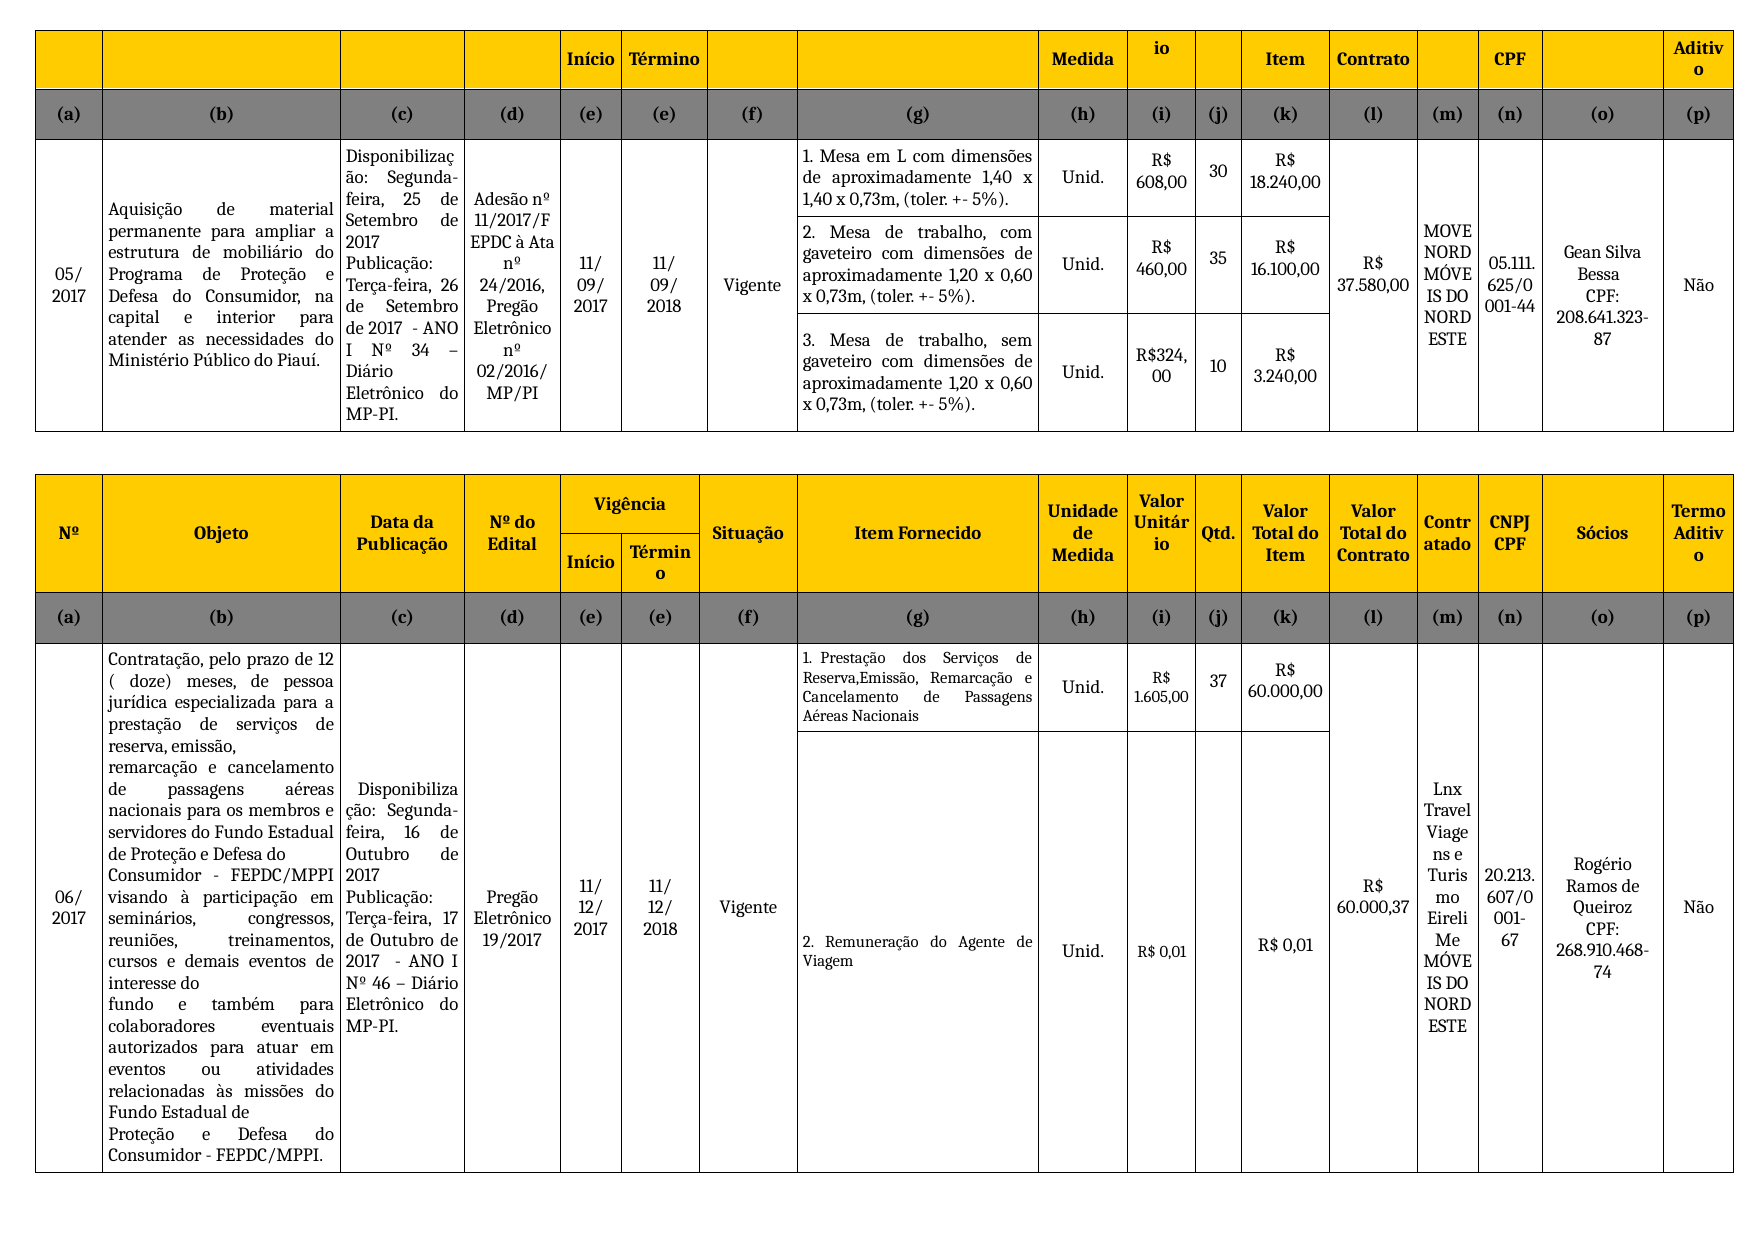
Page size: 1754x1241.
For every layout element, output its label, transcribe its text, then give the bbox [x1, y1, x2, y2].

table_cell R$ 18.240,00 [1242, 140, 1329, 216]
table_header Contrato [1330, 31, 1417, 88]
table_cell 06/ 2017 [36, 644, 102, 1172]
table_cell (d) [465, 593, 560, 643]
table_header [708, 31, 797, 88]
table_cell (l) [1330, 90, 1417, 139]
table_cell Vigente [708, 140, 797, 431]
table_cell (c) [341, 593, 464, 643]
table_header Item [1242, 31, 1329, 88]
table_cell (n) [1479, 90, 1542, 139]
table_header Objeto [103, 475, 340, 592]
table_cell (o) [1543, 90, 1663, 139]
table_cell Não [1664, 140, 1733, 431]
table_cell (d) [465, 90, 560, 139]
table_header [1196, 31, 1241, 88]
table_cell (l) [1330, 593, 1417, 643]
table_cell R$ 37.580,00 [1330, 140, 1417, 431]
table_cell R$ 3.240,00 [1242, 314, 1329, 431]
table_cell (p) [1664, 90, 1733, 139]
table_cell 11/ 12/ 2018 [622, 644, 699, 1172]
table_cell Adesão nº 11/2017/FEPDC à Ata nº 24/2016, Pregão Eletrônico nº 02/2016/MP/PI [465, 140, 560, 431]
table_header [798, 31, 1038, 88]
table_cell 37 [1196, 644, 1241, 731]
table_cell R$ 0,01 [1128, 732, 1195, 1172]
table_cell (e) [622, 593, 699, 643]
table_cell R$ 1.605,00 [1128, 644, 1195, 731]
table_cell Rogério Ramos de Queiroz CPF: 268.910.468-74 [1543, 644, 1663, 1172]
table_header Situação [700, 475, 797, 592]
table_header Qtd. [1196, 475, 1241, 592]
table_cell (b) [103, 90, 340, 139]
table_cell (k) [1242, 593, 1329, 643]
table_cell R$324,00 [1128, 314, 1195, 431]
table_cell 2. Remuneração do Agente de Viagem [798, 732, 1038, 1172]
table_cell (f) [700, 593, 797, 643]
table_cell Unid. [1039, 140, 1127, 216]
table_cell Lnx Travel Viagens e Turismo Eireli Me MÓVEIS DO NORDESTE [1418, 644, 1478, 1172]
table_header CNPJ CPF [1479, 475, 1542, 592]
table_header Nº do Edital [465, 475, 560, 592]
table_cell (j) [1196, 593, 1241, 643]
table_cell 11/ 12/ 2017 [561, 644, 621, 1172]
table_header Contratado [1418, 475, 1478, 592]
table_cell (i) [1128, 90, 1195, 139]
table_cell Pregão Eletrônico 19/2017 [465, 644, 560, 1172]
table_cell (h) [1039, 90, 1127, 139]
table_cell R$ 460,00 [1128, 217, 1195, 313]
table_header [36, 31, 102, 88]
table_header [465, 31, 560, 88]
table_cell Término [622, 534, 699, 592]
table_header Sócios [1543, 475, 1663, 592]
table_header Data da Publicação [341, 475, 464, 592]
table_header io [1128, 31, 1195, 88]
table_header Valor Total do Item [1242, 475, 1329, 592]
table_cell Unid. [1039, 644, 1127, 731]
table_cell 11/ 09/ 2018 [622, 140, 707, 431]
table_cell (m) [1418, 90, 1478, 139]
table_cell R$ 16.100,00 [1242, 217, 1329, 313]
table_header Vigência [561, 475, 699, 533]
table_header [1543, 31, 1663, 88]
table_cell (n) [1479, 593, 1542, 643]
table_header [103, 31, 340, 88]
table_cell Disponibilização: Segunda-feira, 16 de Outubro de 2017 Publicação: Terça-feira, 17 de Outubro de 2017 - ANO I Nº 46 – Diário Eletrônico do MP-PI. [341, 644, 464, 1172]
table_cell 20.213.607/0001- 67 [1479, 644, 1542, 1172]
table_cell (o) [1543, 593, 1663, 643]
table_cell 35 [1196, 217, 1241, 313]
table_cell 3. Mesa de trabalho, sem gaveteiro com dimensões de aproximadamente 1,20 x 0,60 x 0,73m, (toler. +- 5%). [798, 314, 1038, 431]
table_header Termo Aditivo [1664, 475, 1733, 592]
table_cell (a) [36, 90, 102, 139]
table_cell 11/ 09/ 2017 [561, 140, 621, 431]
table_cell (c) [341, 90, 464, 139]
table_cell 1. Mesa em L com dimensões de aproximadamente 1,40 x 1,40 x 0,73m, (toler. +- 5%). [798, 140, 1038, 216]
table_header Aditivo [1664, 31, 1733, 88]
table_header Nº [36, 475, 102, 592]
table_cell Término [622, 31, 707, 88]
table_cell Aquisição de material permanente para ampliar a estrutura de mobiliário do Programa de Proteção e Defesa do Consumidor, na capital e interior para atender as necessidades do Ministério Público do Piauí. [103, 140, 340, 431]
table_cell (g) [798, 90, 1038, 139]
table_cell (e) [622, 90, 707, 139]
table_header [341, 31, 464, 88]
table_cell 30 [1196, 140, 1241, 216]
table_header Item Fornecido [798, 475, 1038, 592]
table_header [1418, 31, 1478, 88]
table_cell Vigente [700, 644, 797, 1172]
table_header CPF [1479, 31, 1542, 88]
table_cell Unid. [1039, 732, 1127, 1172]
table_cell (e) [561, 593, 621, 643]
table_cell [1196, 732, 1241, 1172]
table_cell (g) [798, 593, 1038, 643]
table_cell Não [1664, 644, 1733, 1172]
table_cell R$ 60.000,37 [1330, 644, 1417, 1172]
table_cell (k) [1242, 90, 1329, 139]
table_cell Unid. [1039, 217, 1127, 313]
table_header Medida [1039, 31, 1127, 88]
table_cell R$ 608,00 [1128, 140, 1195, 216]
table_cell (e) [561, 90, 621, 139]
table_cell 10 [1196, 314, 1241, 431]
table_cell (f) [708, 90, 797, 139]
table_cell Gean Silva Bessa CPF: 208.641.323-87 [1543, 140, 1663, 431]
table_header Valor Unitário [1128, 475, 1195, 592]
table_cell (a) [36, 593, 102, 643]
table_cell (m) [1418, 593, 1478, 643]
table_cell Início [561, 534, 621, 592]
table_cell R$ 60.000,00 [1242, 644, 1329, 731]
table_cell 05/ 2017 [36, 140, 102, 431]
table_cell MOVENORD MÓVEIS DO NORDESTE [1418, 140, 1478, 431]
table_cell Disponibilização: Segunda-feira, 25 de Setembro de 2017 Publicação: Terça-feira, 26 de Setembro de 2017 - ANO I Nº 34 – Diário Eletrônico do MP-PI. [341, 140, 464, 431]
table_cell (p) [1664, 593, 1733, 643]
table_header Valor Total do Contrato [1330, 475, 1417, 592]
table_cell Unid. [1039, 314, 1127, 431]
table_cell (j) [1196, 90, 1241, 139]
table_cell (h) [1039, 593, 1127, 643]
table_cell R$ 0,01 [1242, 732, 1329, 1172]
table_cell (b) [103, 593, 340, 643]
table_cell (i) [1128, 593, 1195, 643]
table_cell Início [561, 31, 621, 88]
table_cell 05.111.625/0001-44 [1479, 140, 1542, 431]
table_cell 2. Mesa de trabalho, com gaveteiro com dimensões de aproximadamente 1,20 x 0,60 x 0,73m, (toler. +- 5%). [798, 217, 1038, 313]
table_header Unidade de Medida [1039, 475, 1127, 592]
table_cell 1. Prestação dos Serviços de Reserva,Emissão, Remarcação e Cancelamento de Passagens Aéreas Nacionais [798, 644, 1038, 731]
table_cell Contratação, pelo prazo de 12 ( doze) meses, de pessoa jurídica especializada para a prestação de serviços de reserva, emissão, remarcação e cancelamento de passagens aéreas nacionais para os membros e servidores do Fundo Estadual de Proteção e Defesa do Consumidor - FEPDC/MPPI visando à participação em seminários, congressos, reuniões, treinamentos, cursos e demais eventos de interesse do fundo e também para colaboradores eventuais autorizados para atuar em eventos ou atividades relacionadas às missões do Fundo Estadual de Proteção e Defesa do Consumidor - FEPDC/MPPI. [103, 644, 340, 1172]
